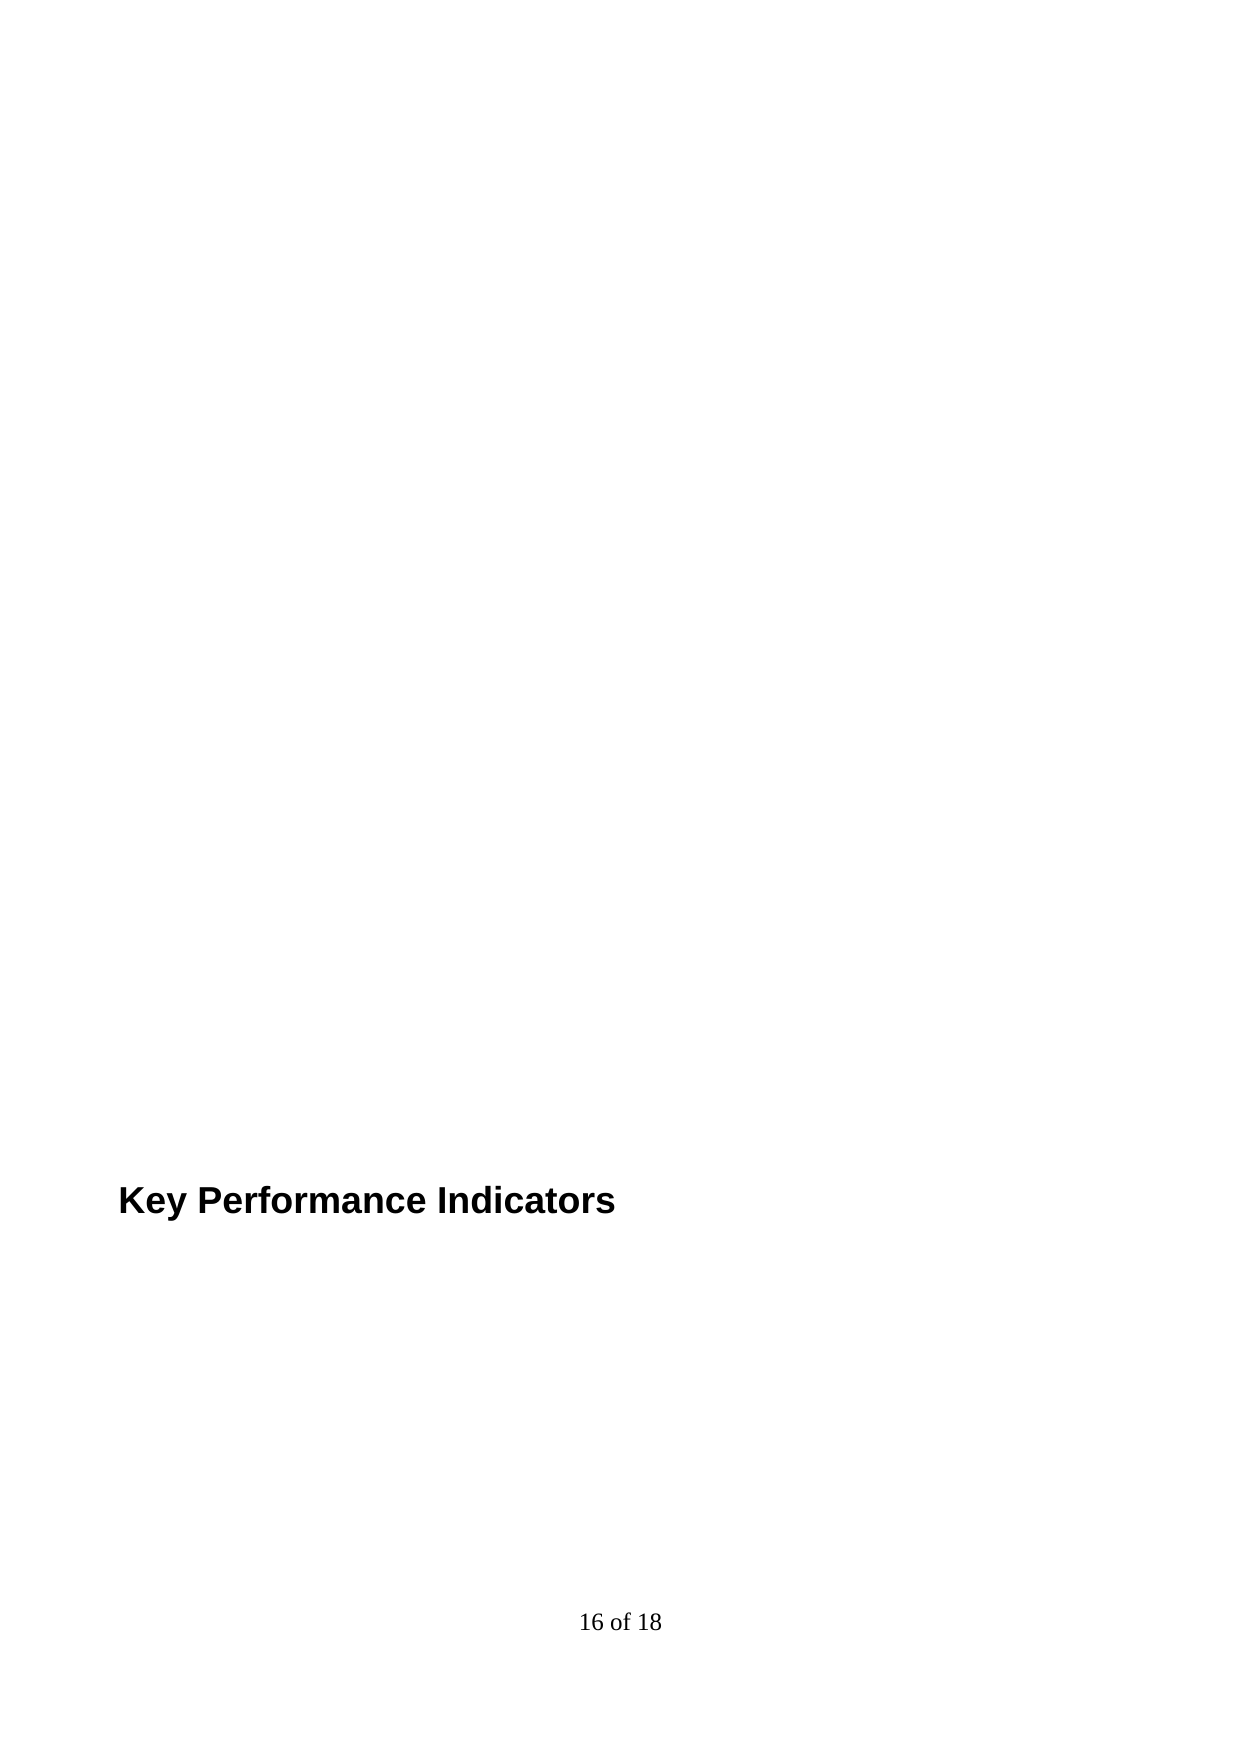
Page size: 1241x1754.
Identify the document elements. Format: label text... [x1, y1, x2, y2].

subtitle Key Performance Indicators [118, 1178, 1122, 1221]
